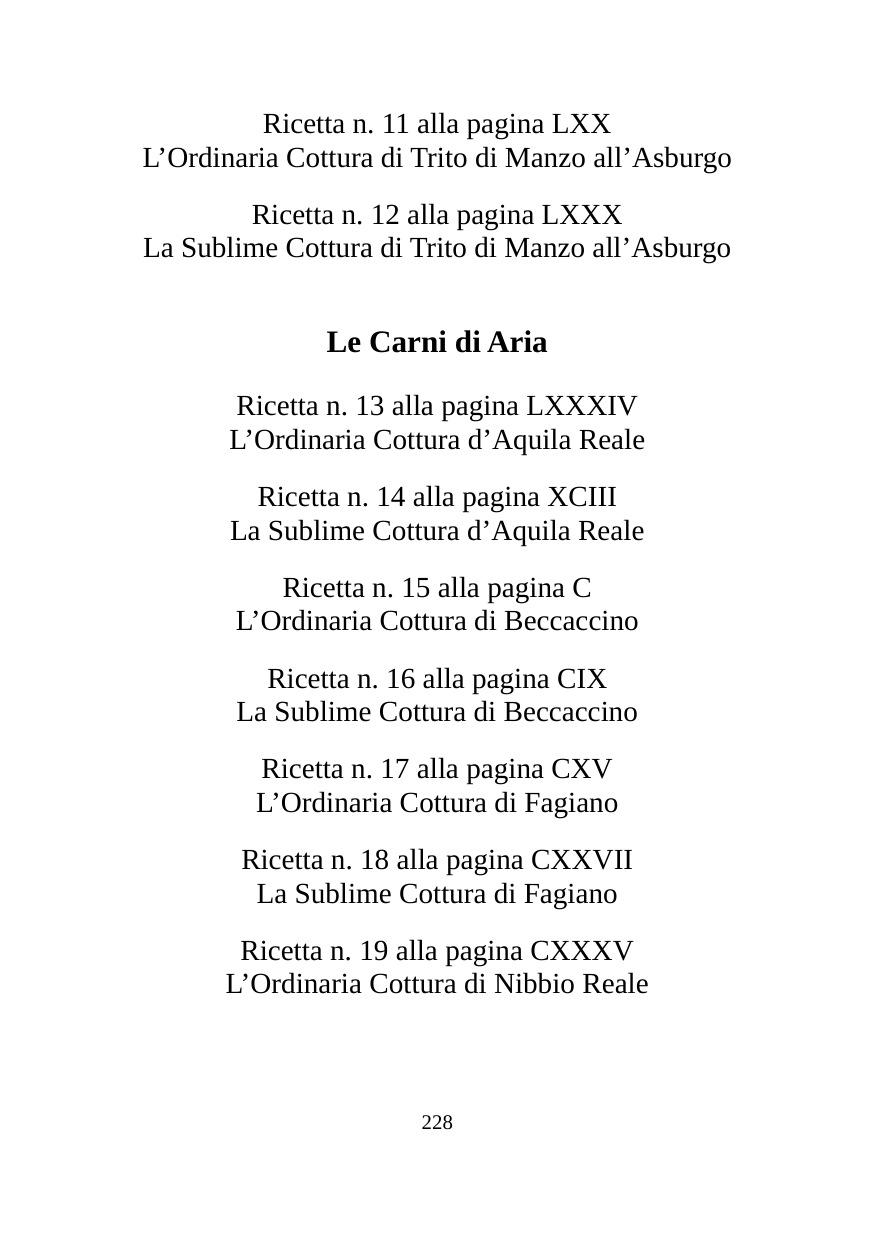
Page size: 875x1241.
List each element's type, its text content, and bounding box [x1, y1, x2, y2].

text L’Ordinaria Cottura d’Aquila Reale [106, 422, 768, 456]
text Ricetta n. 19 alla pagina CXXXV [106, 933, 768, 966]
text L’Ordinaria Cottura di Nibbio Reale [106, 966, 768, 1000]
text L’Ordinaria Cottura di Trito di Manzo all’Asburgo [106, 140, 768, 173]
text Ricetta n. 14 alla pagina XCIII [106, 479, 768, 513]
text Le Carni di Aria [106, 323, 768, 359]
text Ricetta n. 17 alla pagina CXV [106, 751, 768, 785]
text Ricetta n. 13 alla pagina LXXXIV [106, 388, 768, 422]
text La Sublime Cottura di Trito di Manzo all’Asburgo [106, 231, 768, 264]
text Ricetta n. 16 alla pagina CIX [106, 661, 768, 694]
text Ricetta n. 15 alla pagina C [106, 570, 768, 603]
text L’Ordinaria Cottura di Beccaccino [106, 603, 768, 637]
text Ricetta n. 11 alla pagina LXX [106, 106, 768, 140]
text La Sublime Cottura d’Aquila Reale [106, 513, 768, 546]
text L’Ordinaria Cottura di Fagiano [106, 785, 768, 818]
text Ricetta n. 18 alla pagina CXXVII [106, 842, 768, 876]
text La Sublime Cottura di Beccaccino [106, 694, 768, 728]
text Ricetta n. 12 alla pagina LXXX [106, 197, 768, 231]
text La Sublime Cottura di Fagiano [106, 876, 768, 909]
